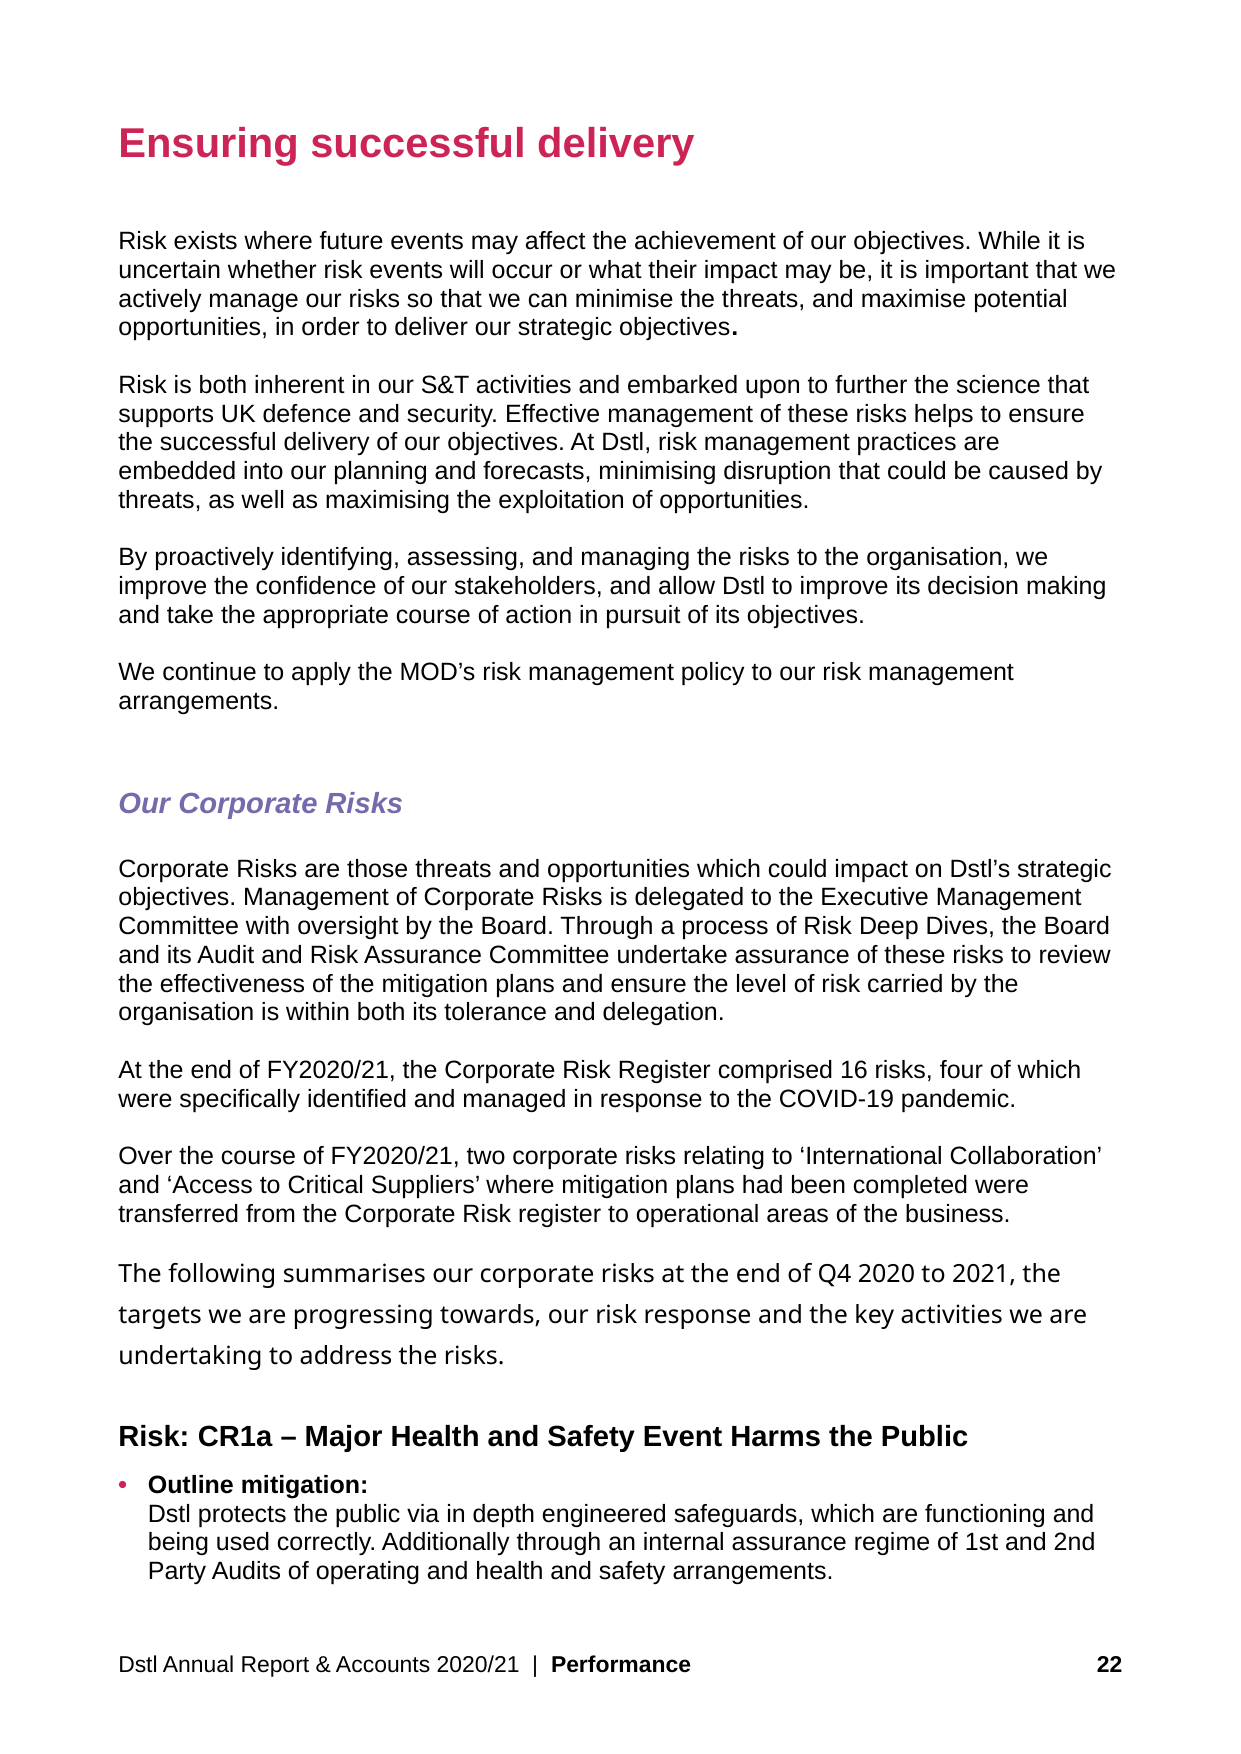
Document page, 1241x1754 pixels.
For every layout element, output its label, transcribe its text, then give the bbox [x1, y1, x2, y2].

text The following summarises our corporate risks at the end of Q4 2020 to 2021, the targets we are progressing towards, our risk response and the key activities we are undertaking to address the risks. [118, 1256, 1122, 1372]
subtitle Risk: CR1a – Major Health and Safety Event Harms the Public [118, 1419, 1122, 1453]
subtitle Our Corporate Risks [118, 786, 1122, 819]
text Risk exists where future events may affect the achievement of our objectives. While it is uncertain whether risk events will occur or what their impact may be, it is important that we actively manage our risks so that we can minimise the threats, and maximise potential opportunities, in order to deliver our strategic objectives. [118, 226, 1122, 341]
text Over the course of FY2020/21, two corporate risks relating to ‘International Collaboration’ and ‘Access to Critical Suppliers’ where mitigation plans had been completed were transferred from the Corporate Risk register to operational areas of the business. [118, 1141, 1122, 1227]
text We continue to apply the MOD’s risk management policy to our risk management arrangements. [118, 657, 1122, 715]
text Risk is both inherent in our S&T activities and embarked upon to further the science that supports UK defence and security. Effective management of these risks helps to ensure the successful delivery of our objectives. At Dstl, risk management practices are embedded into our planning and forecasts, minimising disruption that could be caused by threats, as well as maximising the exploitation of opportunities. [118, 370, 1122, 513]
text Corporate Risks are those threats and opportunities which could impact on Dstl’s strategic objectives. Management of Corporate Risks is delegated to the Executive Management Committee with oversight by the Board. Through a process of Risk Deep Dives, the Board and its Audit and Risk Assurance Committee undertake assurance of these risks to review the effectiveness of the mitigation plans and ensure the level of risk carried by the organisation is within both its tolerance and delegation. [118, 854, 1122, 1026]
list Outline mitigation: Dstl protects the public via in depth engineered safeguards, which are functioning and being used correctly. Additionally through an internal assurance regime of 1st and 2nd Party Audits of operating and health and safety arrangements. [118, 1470, 1122, 1585]
text By proactively identifying, assessing, and managing the risks to the organisation, we improve the confidence of our stakeholders, and allow Dstl to improve its decision making and take the appropriate course of action in pursuit of its objectives. [118, 542, 1122, 628]
text At the end of FY2020/21, the Corporate Risk Register comprised 16 risks, four of which were specifically identified and managed in response to the COVID-19 pandemic. [118, 1055, 1122, 1112]
subtitle Ensuring successful delivery [118, 118, 1122, 166]
